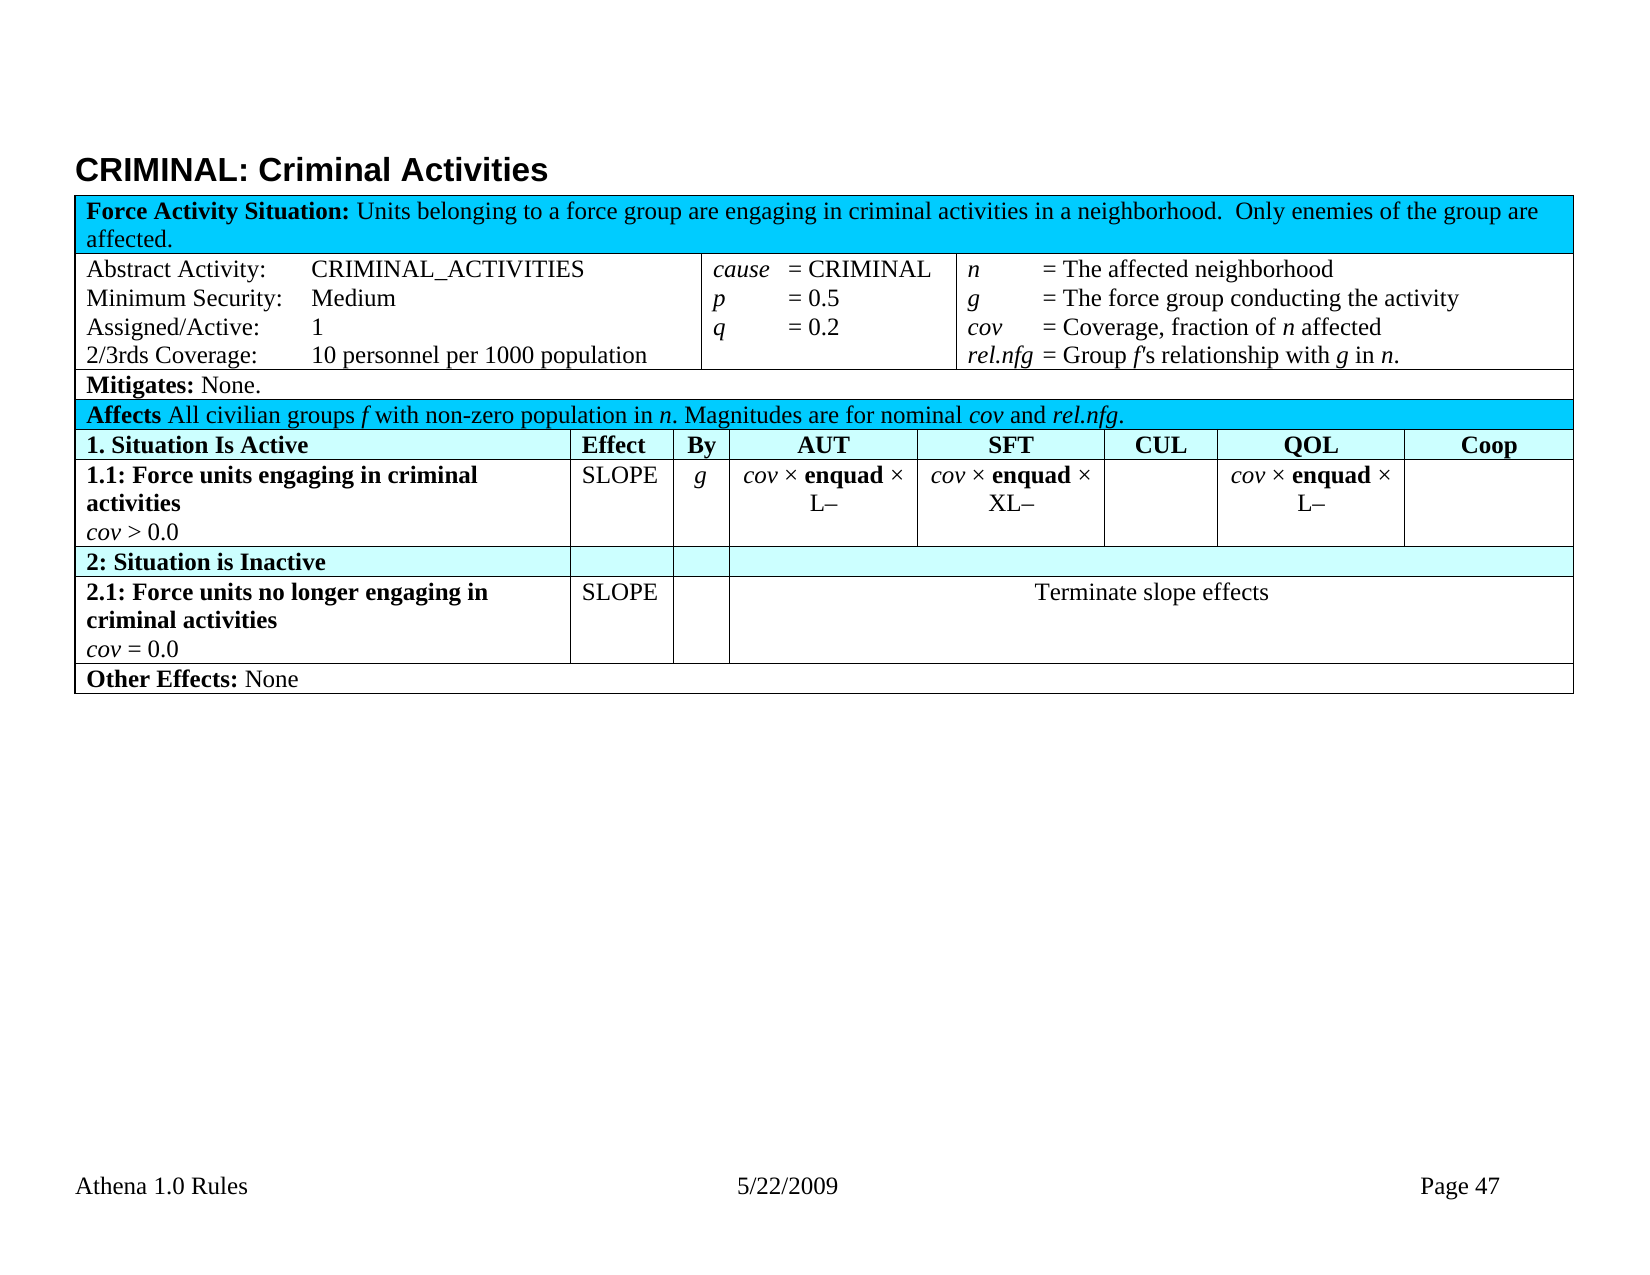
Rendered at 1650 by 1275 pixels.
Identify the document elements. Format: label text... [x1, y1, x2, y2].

table_cell SFT [918, 430, 1104, 459]
table_cell cov × enquad × L– [1218, 460, 1404, 546]
table_cell [571, 547, 673, 576]
table_cell 2.1: Force units no longer engaging in criminal activities cov = 0.0 [76, 577, 570, 663]
table_cell QOL [1218, 430, 1404, 459]
table_cell 1. Situation Is Active [76, 430, 570, 459]
table_cell Abstract Activity: CRIMINAL_ACTIVITIES Minimum Security: Medium Assigned/Active: 1 2/3rds Coverage: 10 personnel per 1000 population [76, 254, 701, 369]
table_cell CUL [1105, 430, 1217, 459]
table_cell Terminate slope effects [730, 577, 1573, 663]
table_cell SLOPE [571, 577, 673, 663]
table_cell [1105, 460, 1217, 546]
table_cell n = The affected neighborhood g = The force group conducting the activity cov = Coverage, fraction of n affected rel.nfg = Group f's relationship with g in n. [957, 254, 1573, 369]
table_cell [1405, 460, 1573, 546]
table_cell Affects All civilian groups f with non-zero population in n. Magnitudes are for nominal cov and rel.nfg. [76, 400, 1573, 429]
table_cell [730, 547, 1573, 576]
table_cell 1.1: Force units engaging in criminal activities cov > 0.0 [76, 460, 570, 546]
table_cell 2: Situation is Inactive [76, 547, 570, 576]
table_cell AUT [730, 430, 917, 459]
table_cell [674, 547, 729, 576]
table_cell cov × enquad × L– [730, 460, 917, 546]
table_cell cause = CRIMINAL p = 0.5 q = 0.2 [702, 254, 956, 369]
text CRIMINAL: Criminal Activities [75, 150, 1575, 188]
table_header Force Activity Situation: Units belonging to a force group are engaging in criminal activities in a neighborhood. Only enemies of the group are affected. [76, 196, 1573, 253]
table_cell Effect [571, 430, 673, 459]
table_cell Coop [1405, 430, 1573, 459]
table_cell By [674, 430, 729, 459]
table_cell SLOPE [571, 460, 673, 546]
table_cell Mitigates: None. [76, 370, 1573, 399]
table_cell cov × enquad × XL– [918, 460, 1104, 546]
table_cell Other Effects: None [76, 664, 1573, 693]
table_cell [674, 577, 729, 663]
table_cell g [674, 460, 729, 546]
